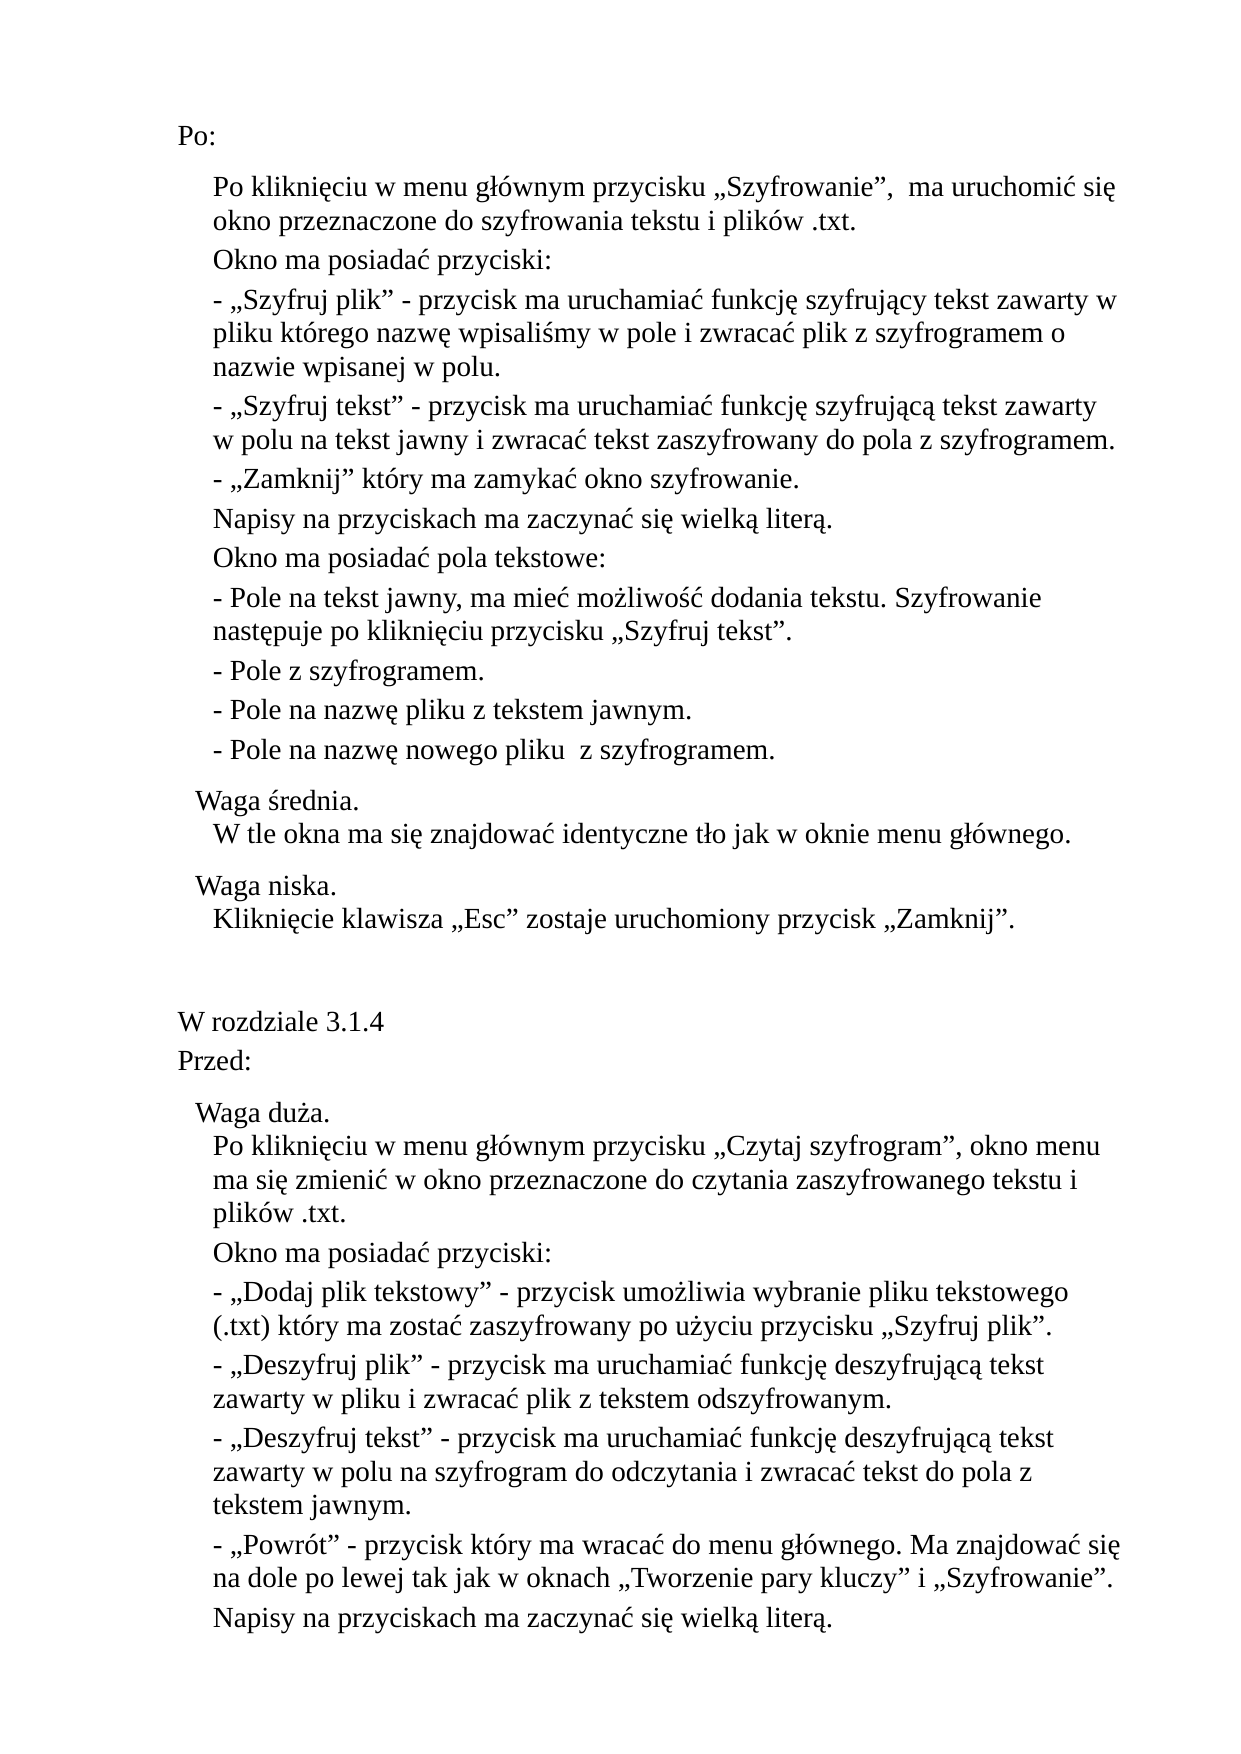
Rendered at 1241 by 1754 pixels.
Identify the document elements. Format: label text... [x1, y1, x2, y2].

text Waga średnia. [195, 783, 1122, 817]
text - Pole z szyfrogramem. [213, 653, 1122, 686]
text Napisy na przyciskach ma zaczynać się wielką literą. [213, 501, 1122, 534]
text - „Powrót” - przycisk który ma wracać do menu głównego. Ma znajdować się na dole po lewej tak jak w oknach „Tworzenie pary kluczy” i „Szyfrowanie”. [213, 1527, 1122, 1594]
text W tle okna ma się znajdować identyczne tło jak w oknie menu głównego. [213, 817, 1122, 850]
text Kliknięcie klawisza „Esc” zostaje uruchomiony przycisk „Zamknij”. [213, 901, 1122, 935]
text Przed: [177, 1043, 1122, 1077]
text - „Deszyfruj plik” - przycisk ma uruchamiać funkcję deszyfrującą tekst zawarty w pliku i zwracać plik z tekstem odszyfrowanym. [213, 1347, 1122, 1414]
text Waga niska. [195, 868, 1122, 901]
text Po kliknięciu w menu głównym przycisku „Szyfrowanie”, ma uruchomić się okno przeznaczone do szyfrowania tekstu i plików .txt. [213, 169, 1122, 236]
text - „Dodaj plik tekstowy” - przycisk umożliwia wybranie pliku tekstowego (.txt) który ma zostać zaszyfrowany po użyciu przycisku „Szyfruj plik”. [213, 1274, 1122, 1341]
text - Pole na tekst jawny, ma mieć możliwość dodania tekstu. Szyfrowanie następuje po kliknięciu przycisku „Szyfruj tekst”. [213, 580, 1122, 647]
text - „Szyfruj plik” - przycisk ma uruchamiać funkcję szyfrujący tekst zawarty w pliku którego nazwę wpisaliśmy w pole i zwracać plik z szyfrogramem o nazwie wpisanej w polu. [213, 282, 1122, 382]
text Okno ma posiadać przyciski: [213, 1235, 1122, 1268]
text Waga duża. [195, 1095, 1122, 1128]
text W rozdziale 3.1.4 [177, 1004, 1122, 1037]
text - Pole na nazwę nowego pliku z szyfrogramem. [213, 732, 1122, 765]
text - Pole na nazwę pliku z tekstem jawnym. [213, 692, 1122, 726]
text Po: [177, 118, 1122, 152]
text - „Szyfruj tekst” - przycisk ma uruchamiać funkcję szyfrującą tekst zawarty w polu na tekst jawny i zwracać tekst zaszyfrowany do pola z szyfrogramem. [213, 388, 1122, 456]
text - „Zamknij” który ma zamykać okno szyfrowanie. [213, 461, 1122, 495]
text Okno ma posiadać przyciski: [213, 242, 1122, 276]
text Napisy na przyciskach ma zaczynać się wielką literą. [213, 1600, 1122, 1633]
text Okno ma posiadać pola tekstowe: [213, 540, 1122, 574]
text Po kliknięciu w menu głównym przycisku „Czytaj szyfrogram”, okno menu ma się zmienić w okno przeznaczone do czytania zaszyfrowanego tekstu i plików .txt. [213, 1128, 1122, 1229]
text - „Deszyfruj tekst” - przycisk ma uruchamiać funkcję deszyfrującą tekst zawarty w polu na szyfrogram do odczytania i zwracać tekst do pola z tekstem jawnym. [213, 1420, 1122, 1521]
